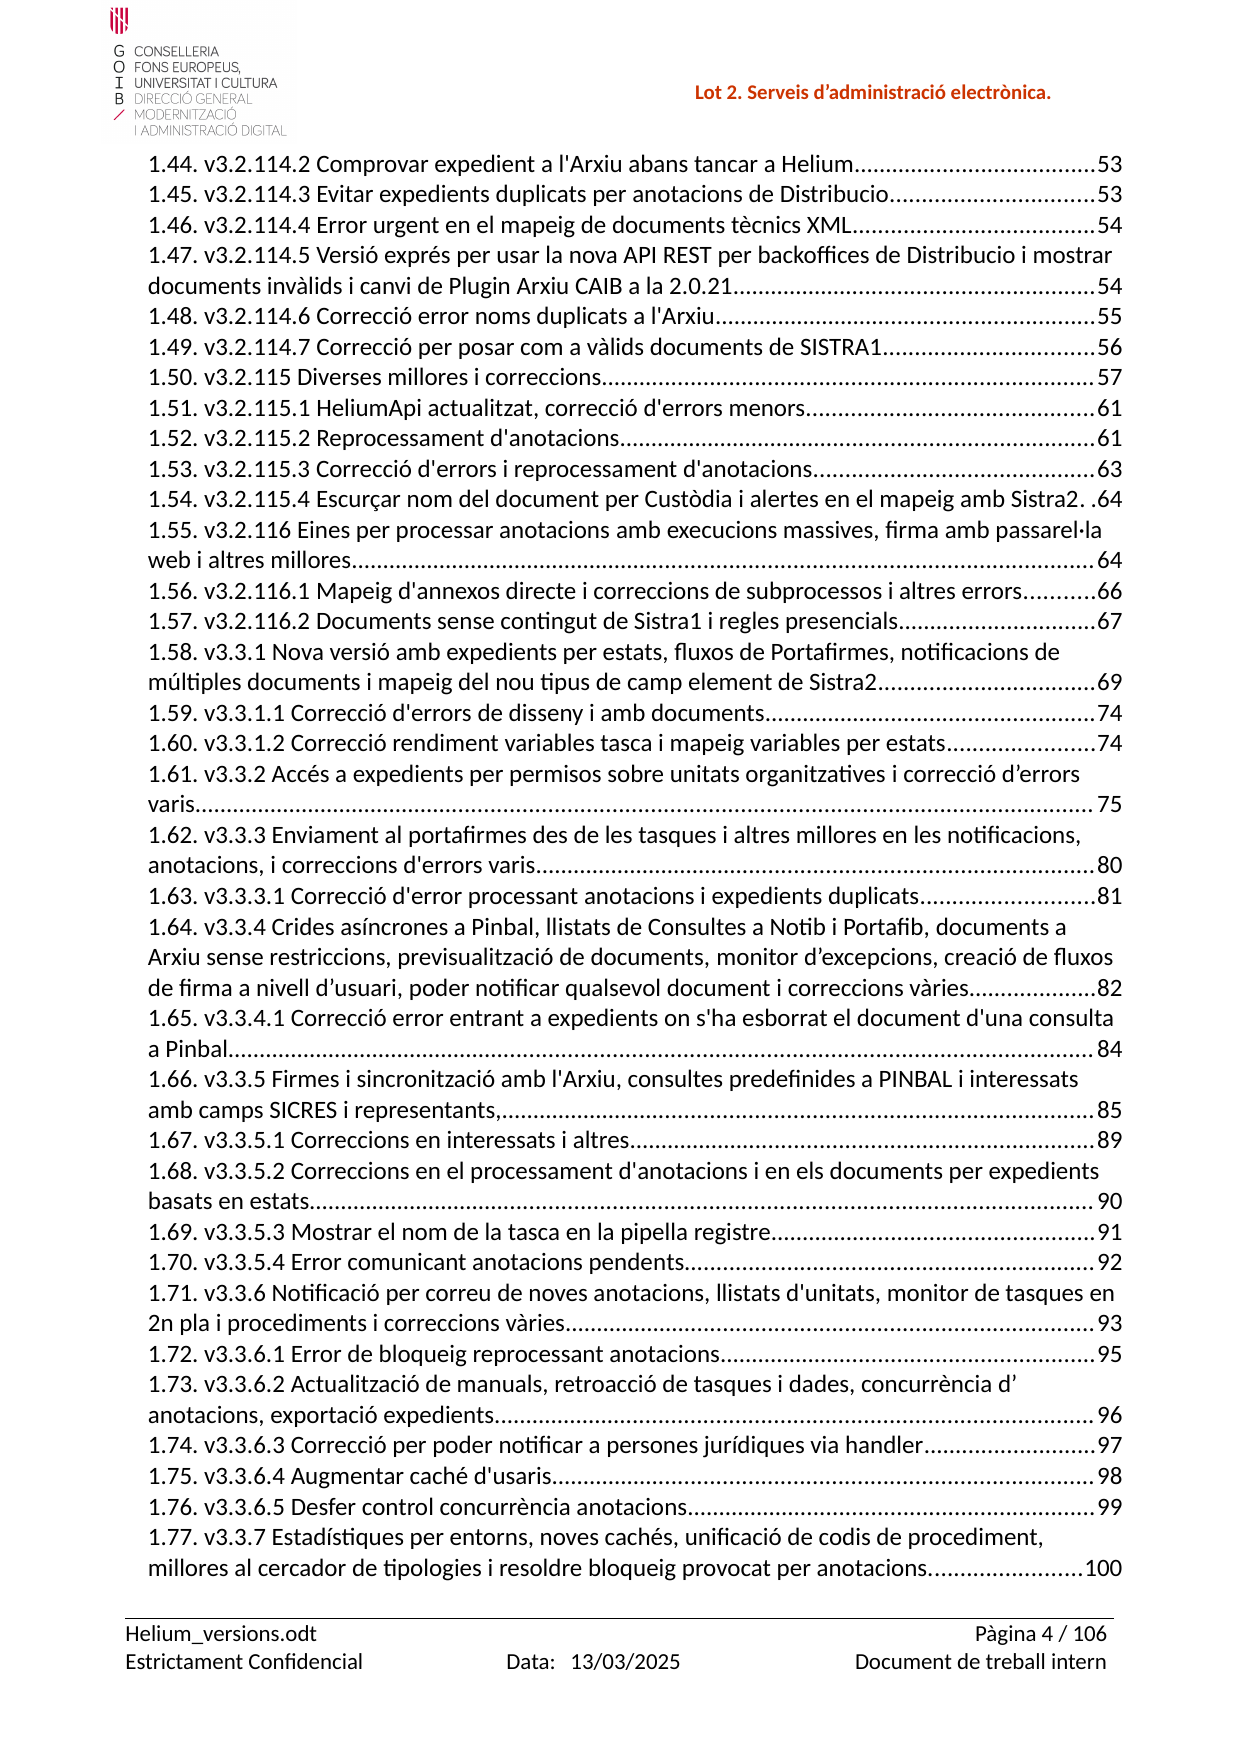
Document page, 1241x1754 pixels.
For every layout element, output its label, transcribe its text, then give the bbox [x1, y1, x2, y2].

text 1.60. v3.3.1.2 Correcció rendiment variables tasca i mapeig variables per estats 74 [148, 728, 1122, 758]
text 1.47. v3.2.114.5 Versió exprés per usar la nova API REST per backoffices de Distribucio i mostrar documents invàlids i canvi de Plugin Arxiu CAIB a la 2.0.21 54 [148, 239, 1122, 300]
text 1.56. v3.2.116.1 Mapeig d'annexos directe i correccions de subprocessos i altres errors 66 [148, 575, 1122, 606]
text 1.55. v3.2.116 Eines per processar anotacions amb execucions massives, firma amb passarel·la web i altres millores 64 [148, 514, 1122, 575]
text 1.73. v3.3.6.2 Actualització de manuals, retroacció de tasques i dades, concurrència d’ anotacions, exportació expedients. 96 [148, 1368, 1122, 1429]
text 1.59. v3.3.1.1 Correcció d'errors de disseny i amb documents 74 [148, 697, 1122, 728]
text 1.58. v3.3.1 Nova versió amb expedients per estats, fluxos de Portafirmes, notificacions de múltiples documents i mapeig del nou tipus de camp element de Sistra2 69 [148, 636, 1122, 697]
text 1.48. v3.2.114.6 Correcció error noms duplicats a l'Arxiu 55 [148, 300, 1122, 331]
text 1.67. v3.3.5.1 Correccions en interessats i altres 89 [148, 1124, 1122, 1155]
text 1.44. v3.2.114.2 Comprovar expedient a l'Arxiu abans tancar a Helium 53 [148, 148, 1122, 178]
text 1.76. v3.3.6.5 Desfer control concurrència anotacions 99 [148, 1491, 1122, 1521]
text 1.71. v3.3.6 Notificació per correu de noves anotacions, llistats d'unitats, monitor de tasques en 2n pla i procediments i correccions vàries 93 [148, 1277, 1122, 1338]
picture [100, 0, 297, 144]
text 1.49. v3.2.114.7 Correcció per posar com a vàlids documents de SISTRA1 56 [148, 331, 1122, 361]
text 1.53. v3.2.115.3 Correcció d'errors i reprocessament d'anotacions 63 [148, 453, 1122, 483]
text 1.68. v3.3.5.2 Correccions en el processament d'anotacions i en els documents per expedients basats en estats 90 [148, 1155, 1122, 1216]
text 1.57. v3.2.116.2 Documents sense contingut de Sistra1 i regles presencials 67 [148, 606, 1122, 636]
text 1.65. v3.3.4.1 Correcció error entrant a expedients on s'ha esborrat el document d'una consulta a Pinbal 84 [148, 1002, 1122, 1063]
text 1.75. v3.3.6.4 Augmentar caché d'usaris 98 [148, 1460, 1122, 1491]
text 1.64. v3.3.4 Crides asíncrones a Pinbal, llistats de Consultes a Notib i Portafib, documents a Arxiu sense restriccions, previsualització de documents, monitor d’excepcions, creació de fluxos de firma a nivell d’usuari, poder notificar qualsevol document i correccions vàries. 82 [148, 911, 1122, 1002]
text 1.69. v3.3.5.3 Mostrar el nom de la tasca en la pipella registre 91 [148, 1216, 1122, 1246]
text 1.61. v3.3.2 Accés a expedients per permisos sobre unitats organitzatives i correcció d’errors varis 75 [148, 758, 1122, 819]
text 1.74. v3.3.6.3 Correcció per poder notificar a persones jurídiques via handler 97 [148, 1429, 1122, 1460]
text 1.70. v3.3.5.4 Error comunicant anotacions pendents 92 [148, 1246, 1122, 1277]
text 1.51. v3.2.115.1 HeliumApi actualitzat, correcció d'errors menors 61 [148, 392, 1122, 422]
text 1.66. v3.3.5 Firmes i sincronització amb l'Arxiu, consultes predefinides a PINBAL i interessats amb camps SICRES i representants, 85 [148, 1063, 1122, 1124]
text 1.46. v3.2.114.4 Error urgent en el mapeig de documents tècnics XML 54 [148, 209, 1122, 239]
text 1.63. v3.3.3.1 Correcció d'error processant anotacions i expedients duplicats 81 [148, 880, 1122, 911]
text 1.50. v3.2.115 Diverses millores i correccions 57 [148, 361, 1122, 392]
text 1.62. v3.3.3 Enviament al portafirmes des de les tasques i altres millores en les notificacions, anotacions, i correccions d'errors varis 80 [148, 819, 1122, 880]
text 1.54. v3.2.115.4 Escurçar nom del document per Custòdia i alertes en el mapeig amb Sistra2 64 [148, 483, 1122, 514]
text 1.45. v3.2.114.3 Evitar expedients duplicats per anotacions de Distribucio 53 [148, 178, 1122, 209]
text 1.77. v3.3.7 Estadístiques per entorns, noves cachés, unificació de codis de procediment, millores al cercador de tipologies i resoldre bloqueig provocat per anotacions. 100 [148, 1521, 1122, 1582]
text 1.72. v3.3.6.1 Error de bloqueig reprocessant anotacions 95 [148, 1338, 1122, 1368]
text 1.52. v3.2.115.2 Reprocessament d'anotacions 61 [148, 422, 1122, 453]
